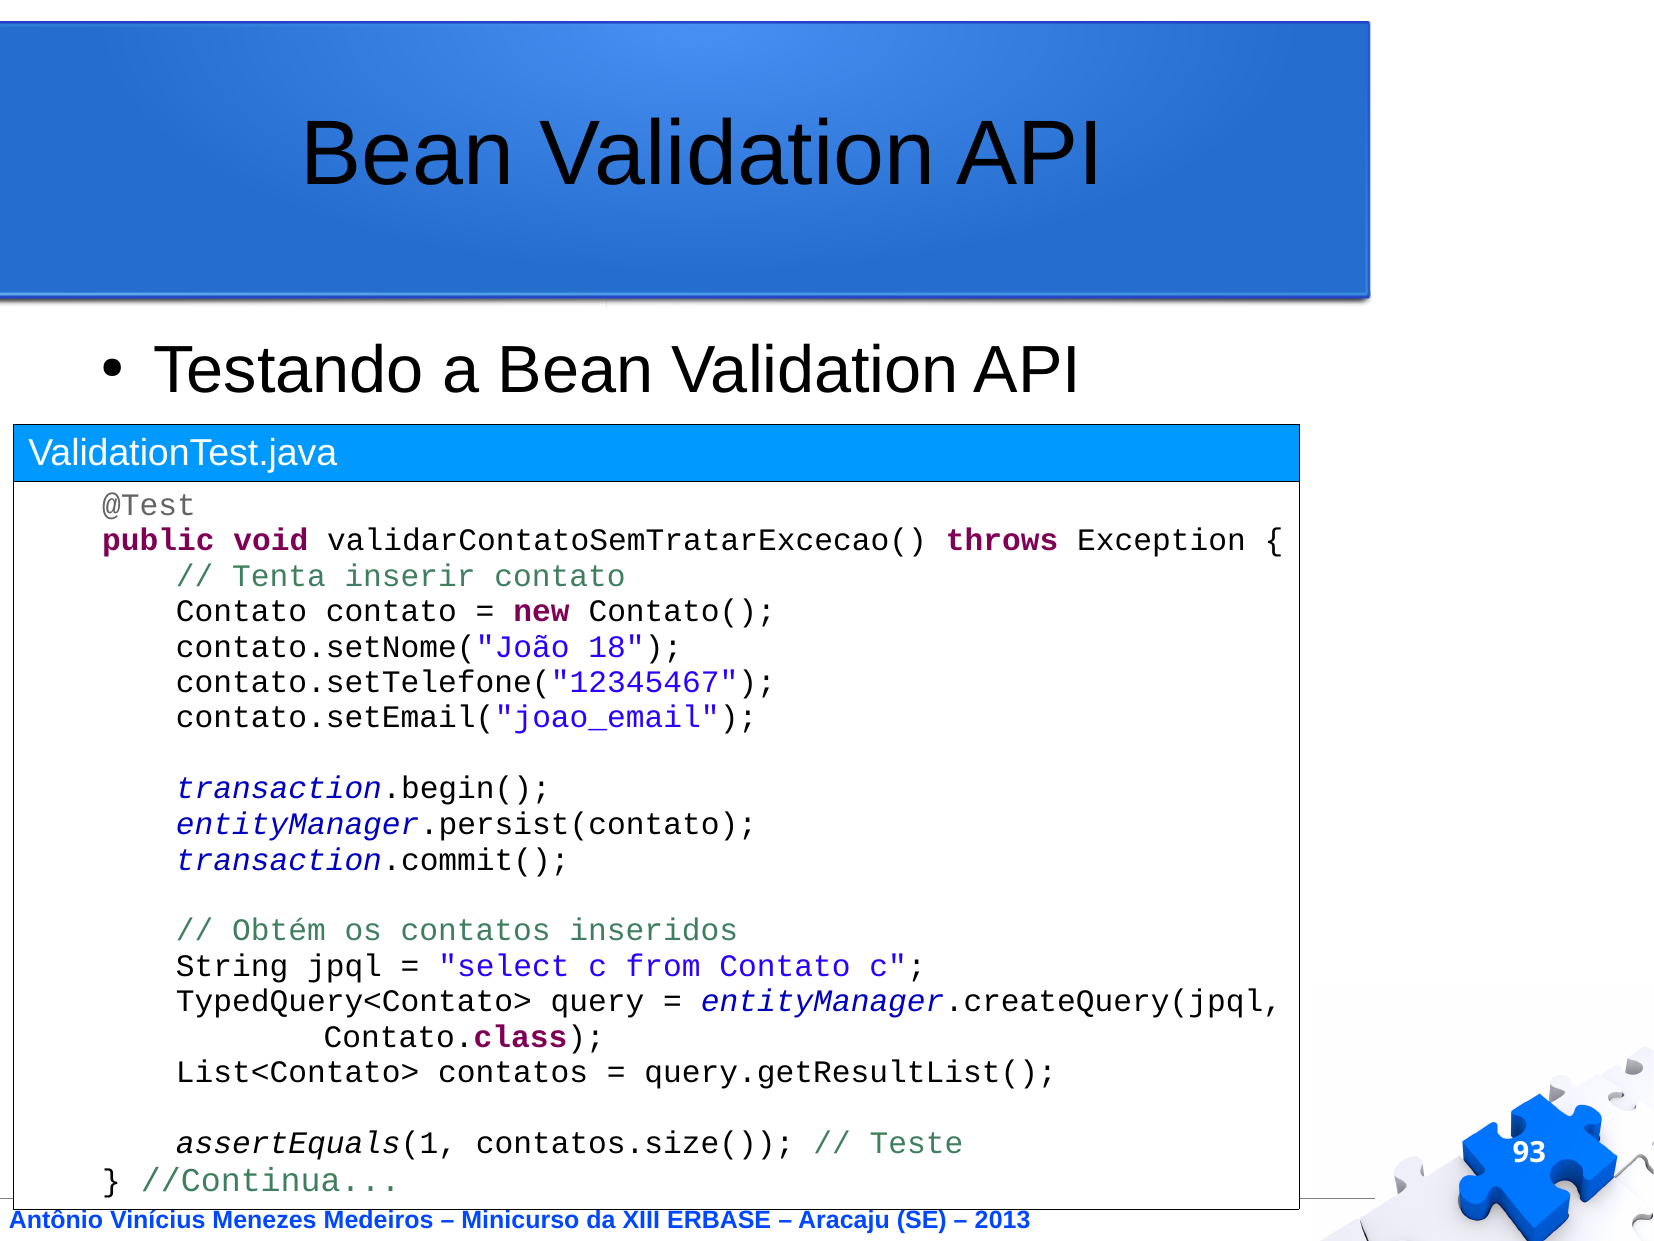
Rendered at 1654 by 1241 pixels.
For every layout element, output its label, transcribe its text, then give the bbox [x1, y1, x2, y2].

table_header ValidationTest.java [14, 425, 1299, 481]
title Bean Validation API [82, 49, 1323, 257]
list Testando a Bean Validation API [82, 332, 1356, 1182]
table_cell @Test public void validarContatoSemTratarExcecao() throws Exception { // Tenta inserir contato Contato contato = new Contato(); contato.setNome("João 18"); contato.setTelefone("12345467"); contato.setEmail("joao_email"); transaction.begin(); entityManager.persist(contato); transaction.commit(); // Obtém os contatos inseridos String jpql = "select c from Contato c"; TypedQuery<Contato> query = entityManager.createQuery(jpql, Contato.class); List<Contato> contatos = query.getResultList(); assertEquals(1, contatos.size()); // Teste } //Continua... [14, 482, 1299, 1209]
picture [1311, 983, 1654, 1241]
picture [0, 21, 1375, 307]
